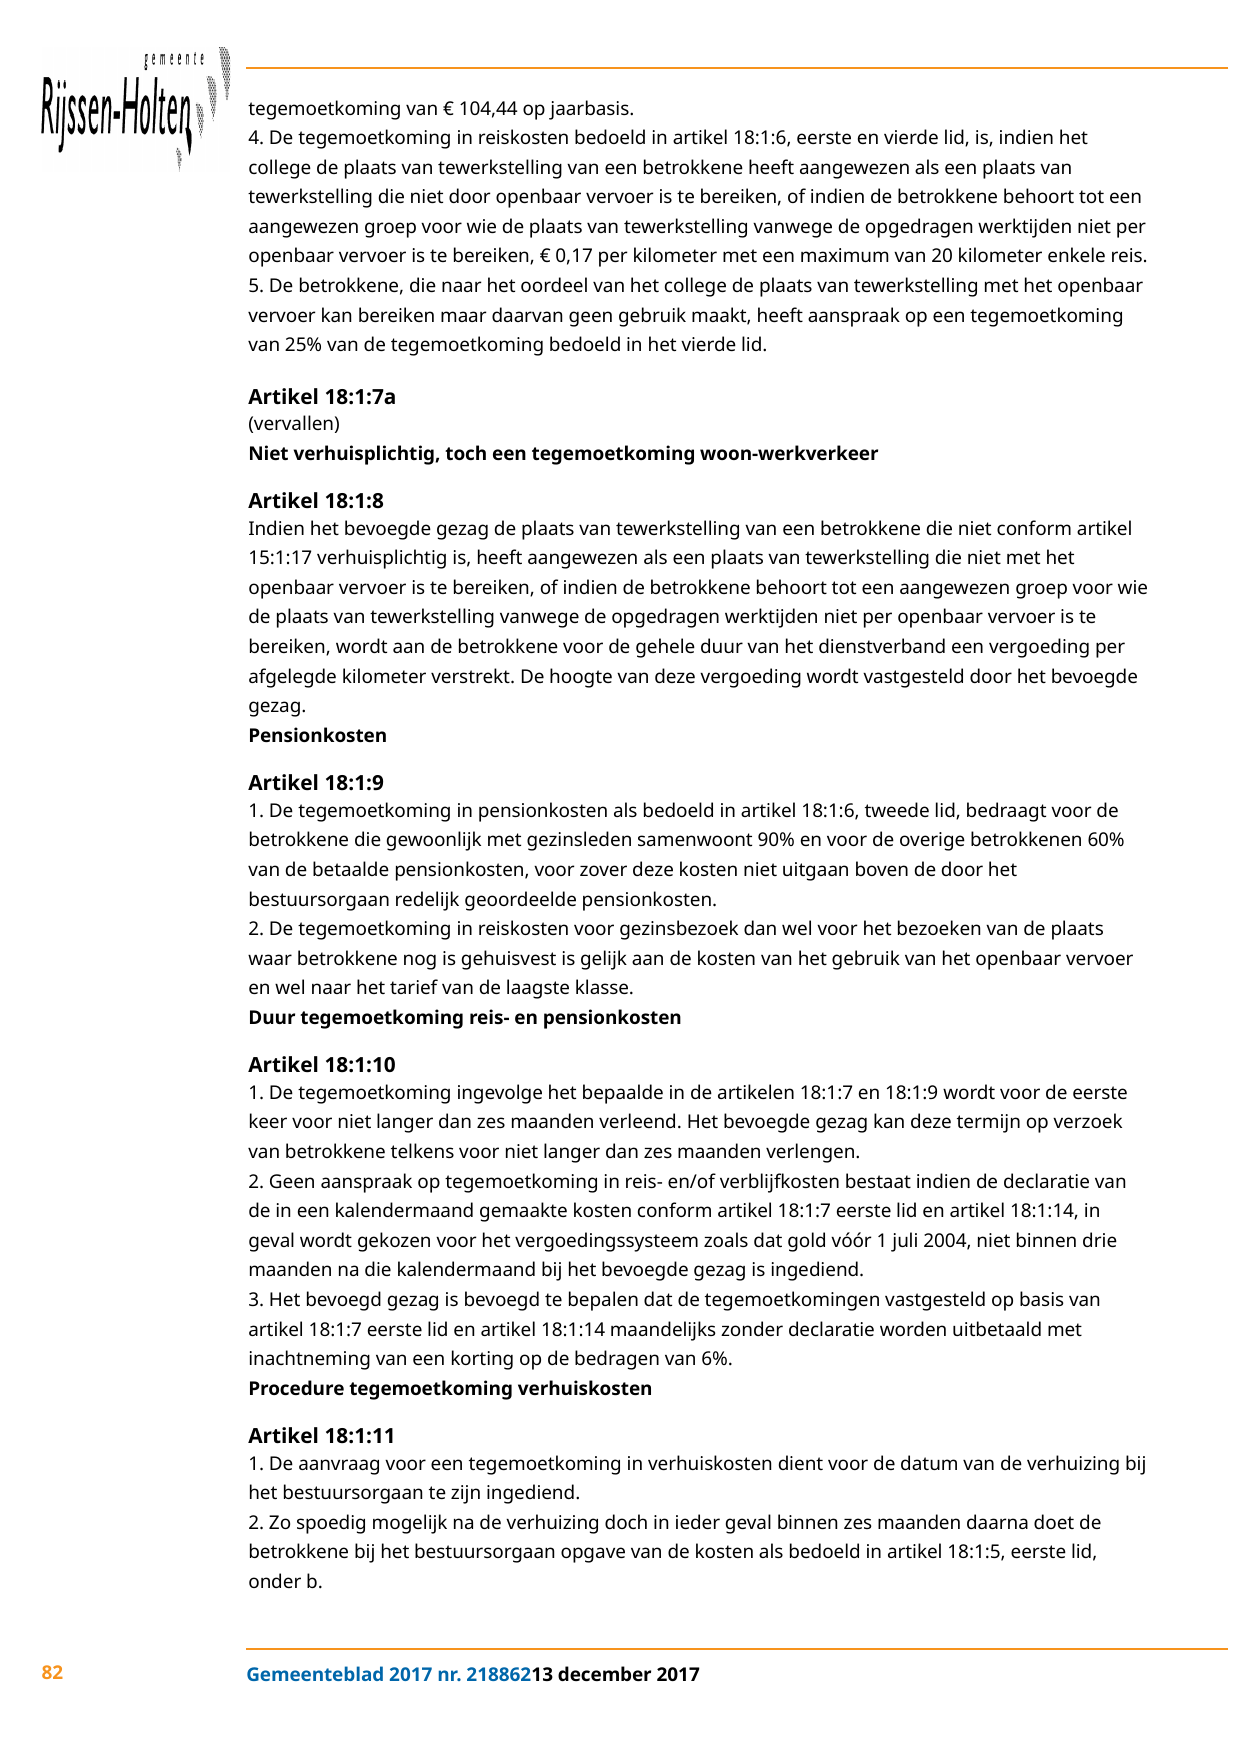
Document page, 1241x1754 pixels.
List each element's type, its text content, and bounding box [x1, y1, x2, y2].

text Indien het bevoegde gezag de plaats van tewerkstelling van een betrokkene die niet conform artikel 15:1:17 verhuisplichtig is, heeft aangewezen als een plaats van tewerkstelling die niet met het openbaar vervoer is te bereiken, of indien de betrokkene behoort tot een aangewezen groep voor wie de plaats van tewerkstelling vanwege de opgedragen werktijden niet per openbaar vervoer is te bereiken, wordt aan de betrokkene voor de gehele duur van het dienstverband een vergoeding per afgelegde kilometer verstrekt. De hoogte van deze vergoeding wordt vastgesteld door het bevoegde gezag. [248, 515, 1152, 718]
text 1. De tegemoetkoming in pensionkosten als bedoeld in artikel 18:1:6, tweede lid, bedraagt voor de betrokkene die gewoonlijk met gezinsleden samenwoont 90% en voor de overige betrokkenen 60% van de betaalde pensionkosten, voor zover deze kosten niet uitgaan boven de door het bestuursorgaan redelijk geoordeelde pensionkosten. [248, 797, 1152, 911]
text Duur tegemoetkoming reis- en pensionkosten [248, 1004, 1152, 1030]
text Niet verhuisplichtig, toch een tegemoetkoming woon-werkverkeer [248, 440, 1152, 466]
text Procedure tegemoetkoming verhuiskosten [248, 1375, 1152, 1401]
text 4. De tegemoetkoming in reiskosten bedoeld in artikel 18:1:6, eerste en vierde lid, is, indien het college de plaats van tewerkstelling van een betrokkene heeft aangewezen als een plaats van tewerkstelling die niet door openbaar vervoer is te bereiken, of indien de betrokkene behoort tot een aangewezen groep voor wie de plaats van tewerkstelling vanwege de opgedragen werktijden niet per openbaar vervoer is te bereiken, € 0,17 per kilometer met een maximum van 20 kilometer enkele reis. [248, 124, 1152, 268]
text Artikel 18:1:9 [248, 768, 1152, 797]
text Artikel 18:1:10 [248, 1051, 1152, 1079]
text Pensionkosten [248, 722, 1152, 748]
text 1. De aanvraag voor een tegemoetkoming in verhuiskosten dient voor de datum van de verhuizing bij het bestuursorgaan te zijn ingediend. [248, 1450, 1152, 1505]
text 1. De tegemoetkoming ingevolge het bepaalde in de artikelen 18:1:7 en 18:1:9 wordt voor de eerste keer voor niet langer dan zes maanden verleend. Het bevoegde gezag kan deze termijn op verzoek van betrokkene telkens voor niet langer dan zes maanden verlengen. [248, 1079, 1152, 1164]
text Artikel 18:1:8 [248, 486, 1152, 515]
text 3. Het bevoegd gezag is bevoegd te bepalen dat de tegemoetkomingen vastgesteld op basis van artikel 18:1:7 eerste lid en artikel 18:1:14 maandelijks zonder declaratie worden uitbetaald met inachtneming van een korting op de bedragen van 6%. [248, 1286, 1152, 1371]
text 2. Zo spoedig mogelijk na de verhuizing doch in ieder geval binnen zes maanden daarna doet de betrokkene bij het bestuursorgaan opgave van de kosten als bedoeld in artikel 18:1:5, eerste lid, onder b. [248, 1509, 1152, 1594]
text Artikel 18:1:11 [248, 1421, 1152, 1450]
text 2. Geen aanspraak op tegemoetkoming in reis- en/of verblijfkosten bestaat indien de declaratie van de in een kalendermaand gemaakte kosten conform artikel 18:1:7 eerste lid en artikel 18:1:14, in geval wordt gekozen voor het vergoedingssysteem zoals dat gold vóór 1 juli 2004, niet binnen drie maanden na die kalendermaand bij het bevoegde gezag is ingediend. [248, 1168, 1152, 1282]
text 2. De tegemoetkoming in reiskosten voor gezinsbezoek dan wel voor het bezoeken van de plaats waar betrokkene nog is gehuisvest is gelijk aan de kosten van het gebruik van het openbaar vervoer en wel naar het tarief van de laagste klasse. [248, 915, 1152, 1000]
picture [41, 47, 231, 172]
text 5. De betrokkene, die naar het oordeel van het college de plaats van tewerkstelling met het openbaar vervoer kan bereiken maar daarvan geen gebruik maakt, heeft aanspraak op een tegemoetkoming van 25% van de tegemoetkoming bedoeld in het vierde lid. [248, 272, 1152, 357]
text tegemoetkoming van € 104,44 op jaarbasis. [248, 95, 1152, 121]
text (vervallen) [248, 410, 1152, 436]
text Artikel 18:1:7a [248, 382, 1152, 410]
